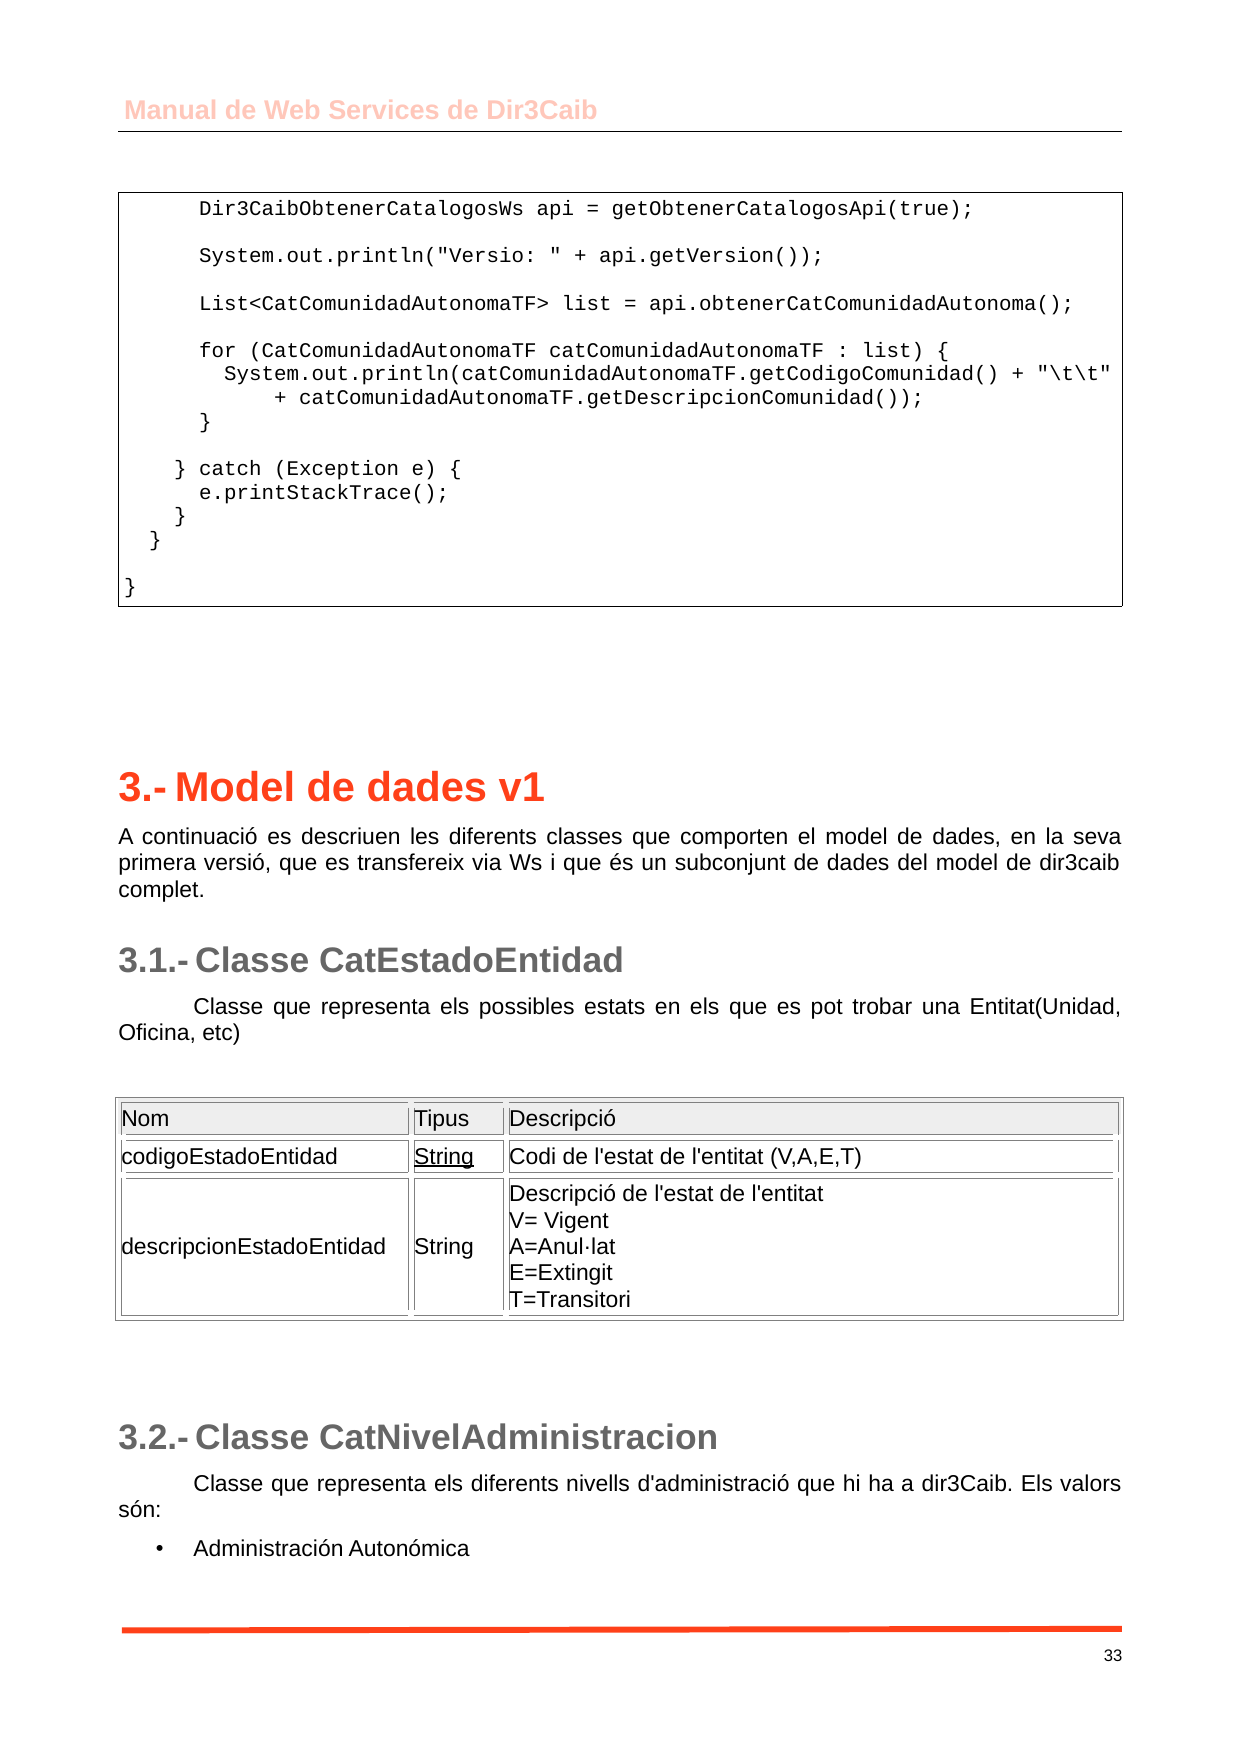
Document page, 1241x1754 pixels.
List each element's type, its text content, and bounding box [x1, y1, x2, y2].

table_cell String [411, 1172, 506, 1315]
list Administración Autonómica [156, 1535, 1122, 1561]
subtitle Classe CatEstadoEntidad [118, 939, 1122, 980]
table_cell codigoEstadoEntidad [118, 1134, 411, 1172]
subtitle Classe CatNivelAdministracion [118, 1416, 1122, 1457]
table_header Nom [118, 1098, 411, 1134]
table_header Dir3CaibObtenerCatalogosWs api = getObtenerCatalogosApi(true); System.out.println("Versio: " + api.getVersion()); List<CatComunidadAutonomaTF> list = api.obtenerCatComunidadAutonoma(); for (CatComunidadAutonomaTF catComunidadAutonomaTF : list) { System.out.println(catComunidadAutonomaTF.getCodigoComunidad() + "\t\t" + catComunidadAutonomaTF.getDescripcionComunidad()); } } catch (Exception e) { e.printStackTrace(); } } } [119, 193, 1122, 606]
text Classe que representa els possibles estats en els que es pot trobar una Entitat(Unidad, Oficina, etc) [118, 993, 1122, 1045]
table_cell String [411, 1134, 506, 1172]
table_header Tipus [411, 1098, 506, 1134]
text A continuació es descriuen les diferents classes que comporten el model de dades, en la seva primera versió, que es transfereix via Ws i que és un subconjunt de dades del model de dir3caib complet. [118, 823, 1122, 902]
table_cell Codi de l'estat de l'entitat (V,A,E,T) [506, 1134, 1121, 1172]
text Classe que representa els diferents nivells d'administració que hi ha a dir3Caib. Els valors són: [118, 1470, 1122, 1522]
table_header Descripció [506, 1098, 1121, 1134]
subtitle Model de dades v1 [118, 762, 1122, 810]
table_cell Descripció de l'estat de l'entitat V= Vigent A=Anul·lat E=Extingit T=Transitori [506, 1172, 1121, 1315]
table_cell descripcionEstadoEntidad [118, 1172, 411, 1315]
